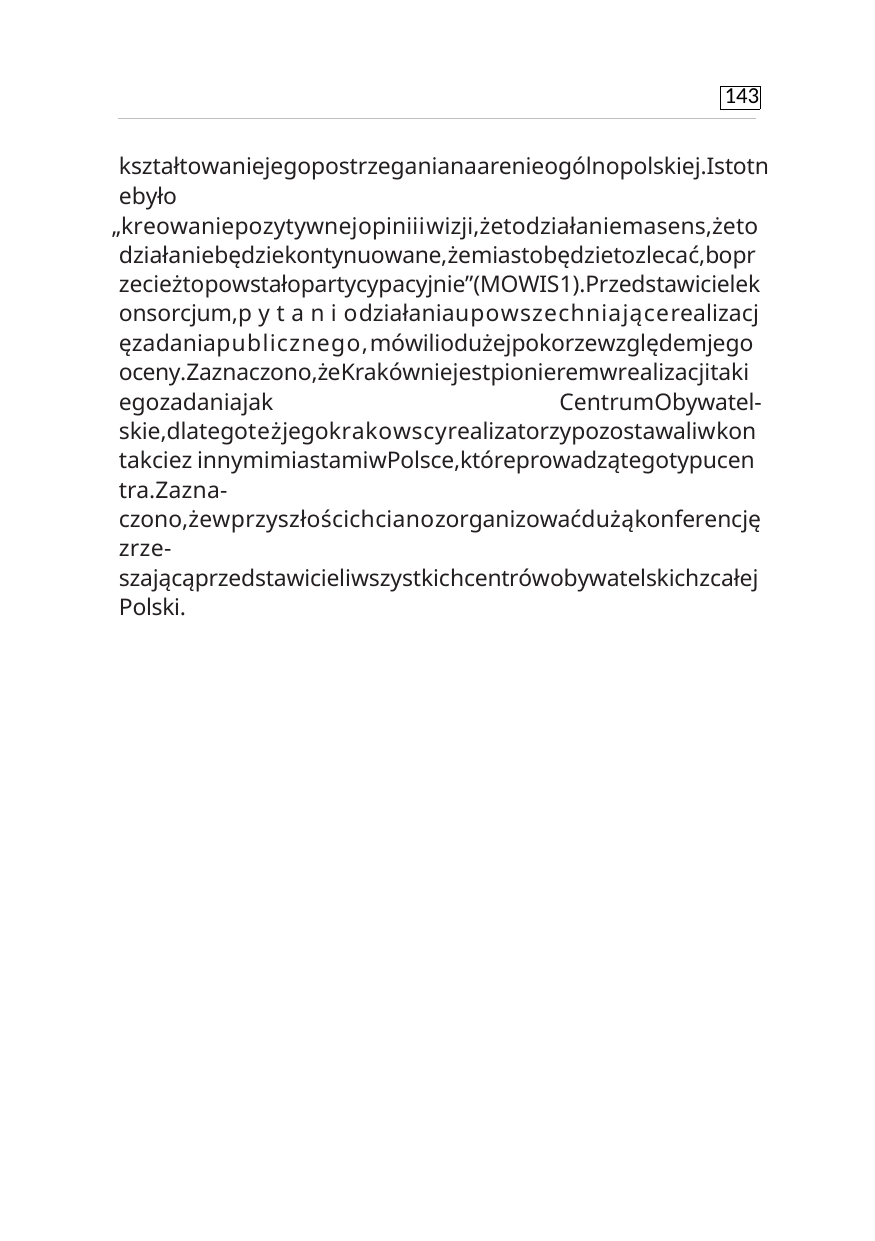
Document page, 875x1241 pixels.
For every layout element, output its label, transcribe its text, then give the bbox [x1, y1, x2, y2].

text „kreowaniepozytywnejopiniiiwizji,żetodziałaniemasens,żetodziałaniebędziekontynuowane,żemiastobędzietozlecać,boprzecieżtopowstałopartycypacyjnie”(MOWIS1).Przedstawicielekonsorcjum,pytaniodziałaniaupowszechniającerealizacjęzadaniapublicznego,mówiliodużejpokorzewzględemjegooceny.Zaznaczono,żeKrakówniejestpionieremwrealizacjitakiegozadaniajak CentrumObywatel-skie,dlategoteżjegokrakowscyrealizatorzypozostawaliwkontakciezinnymimiastamiwPolsce,któreprowadzątegotypucentra.Zazna-czono,żewprzyszłościchcianozorganizowaćdużąkonferencjęzrze-szającąprzedstawicieliwszystkichcentrówobywatelskichzcałejPolski. [111, 211, 762, 622]
text kształtowaniejegopostrzeganianaarenieogólnopolskiej.Istotnebyło [119, 151, 772, 211]
